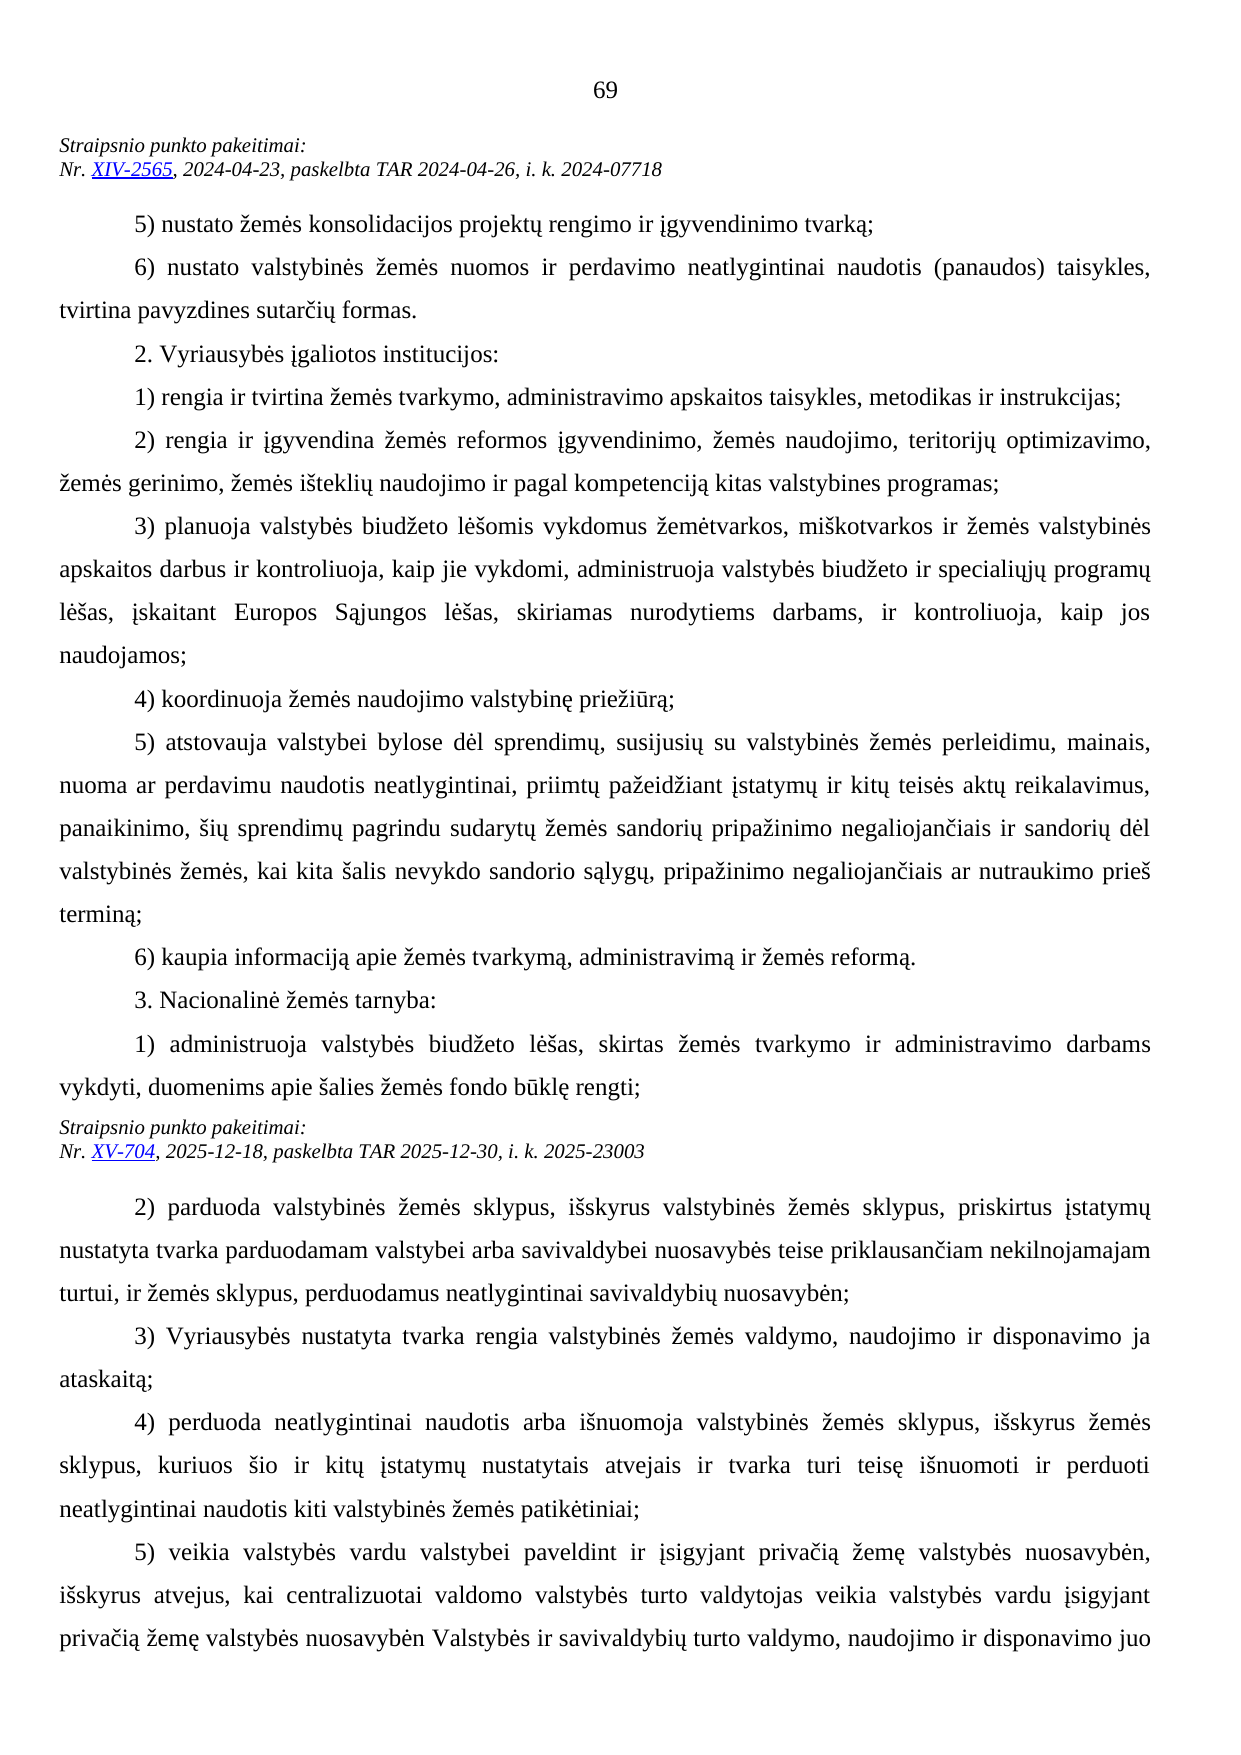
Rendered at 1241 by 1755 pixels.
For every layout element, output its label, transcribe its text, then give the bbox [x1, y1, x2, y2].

text 2. Vyriausybės įgaliotos institucijos: [59, 339, 1152, 367]
text 3) Vyriausybės nustatyta tvarka rengia valstybinės žemės valdymo, naudojimo ir disponavimo ja ataskaitą; [59, 1321, 1152, 1393]
text 4) perduoda neatlygintinai naudotis arba išnuomoja valstybinės žemės sklypus, išskyrus žemės sklypus, kuriuos šio ir kitų įstatymų nustatytais atvejais ir tvarka turi teisę išnuomoti ir perduoti neatlygintinai naudotis kiti valstybinės žemės patikėtiniai; [59, 1407, 1152, 1522]
text 3) planuoja valstybės biudžeto lėšomis vykdomus žemėtvarkos, miškotvarkos ir žemės valstybinės apskaitos darbus ir kontroliuoja, kaip jie vykdomi, administruoja valstybės biudžeto ir specialiųjų programų lėšas, įskaitant Europos Sąjungos lėšas, skiriamas nurodytiems darbams, ir kontroliuoja, kaip jos naudojamos; [59, 511, 1152, 669]
text Nr. XV-704, 2025-12-18, paskelbta TAR 2025-12-30, i. k. 2025-23003 [59, 1139, 1152, 1163]
text Nr. XIV-2565, 2024-04-23, paskelbta TAR 2024-04-26, i. k. 2024-07718 [59, 157, 1152, 181]
text Straipsnio punkto pakeitimai: [59, 132, 1152, 157]
text 2) rengia ir įgyvendina žemės reformos įgyvendinimo, žemės naudojimo, teritorijų optimizavimo, žemės gerinimo, žemės išteklių naudojimo ir pagal kompetenciją kitas valstybines programas; [59, 425, 1152, 497]
text 5) nustato žemės konsolidacijos projektų rengimo ir įgyvendinimo tvarką; [59, 209, 1152, 238]
text 4) koordinuoja žemės naudojimo valstybinę priežiūrą; [59, 684, 1152, 712]
text Straipsnio punkto pakeitimai: [59, 1115, 1152, 1139]
text 2) parduoda valstybinės žemės sklypus, išskyrus valstybinės žemės sklypus, priskirtus įstatymų nustatyta tvarka parduodamam valstybei arba savivaldybei nuosavybės teise priklausančiam nekilnojamajam turtui, ir žemės sklypus, perduodamus neatlygintinai savivaldybių nuosavybėn; [59, 1192, 1152, 1307]
text 3. Nacionalinė žemės tarnyba: [59, 986, 1152, 1014]
text 6) kaupia informaciją apie žemės tvarkymą, administravimą ir žemės reformą. [59, 942, 1152, 971]
text 6) nustato valstybinės žemės nuomos ir perdavimo neatlygintinai naudotis (panaudos) taisykles, tvirtina pavyzdines sutarčių formas. [59, 252, 1152, 324]
text 5) atstovauja valstybei bylose dėl sprendimų, susijusių su valstybinės žemės perleidimu, mainais, nuoma ar perdavimu naudotis neatlygintinai, priimtų pažeidžiant įstatymų ir kitų teisės aktų reikalavimus, panaikinimo, šių sprendimų pagrindu sudarytų žemės sandorių pripažinimo negaliojančiais ir sandorių dėl valstybinės žemės, kai kita šalis nevykdo sandorio sąlygų, pripažinimo negaliojančiais ar nutraukimo prieš terminą; [59, 727, 1152, 928]
text 1) administruoja valstybės biudžeto lėšas, skirtas žemės tvarkymo ir administravimo darbams vykdyti, duomenims apie šalies žemės fondo būklę rengti; [59, 1029, 1152, 1101]
text 5) veikia valstybės vardu valstybei paveldint ir įsigyjant privačią žemę valstybės nuosavybėn, išskyrus atvejus, kai centralizuotai valdomo valstybės turto valdytojas veikia valstybės vardu įsigyjant privačią žemę valstybės nuosavybėn Valstybės ir savivaldybių turto valdymo, naudojimo ir disponavimo juo [59, 1537, 1152, 1652]
text 1) rengia ir tvirtina žemės tvarkymo, administravimo apskaitos taisykles, metodikas ir instrukcijas; [59, 382, 1152, 411]
